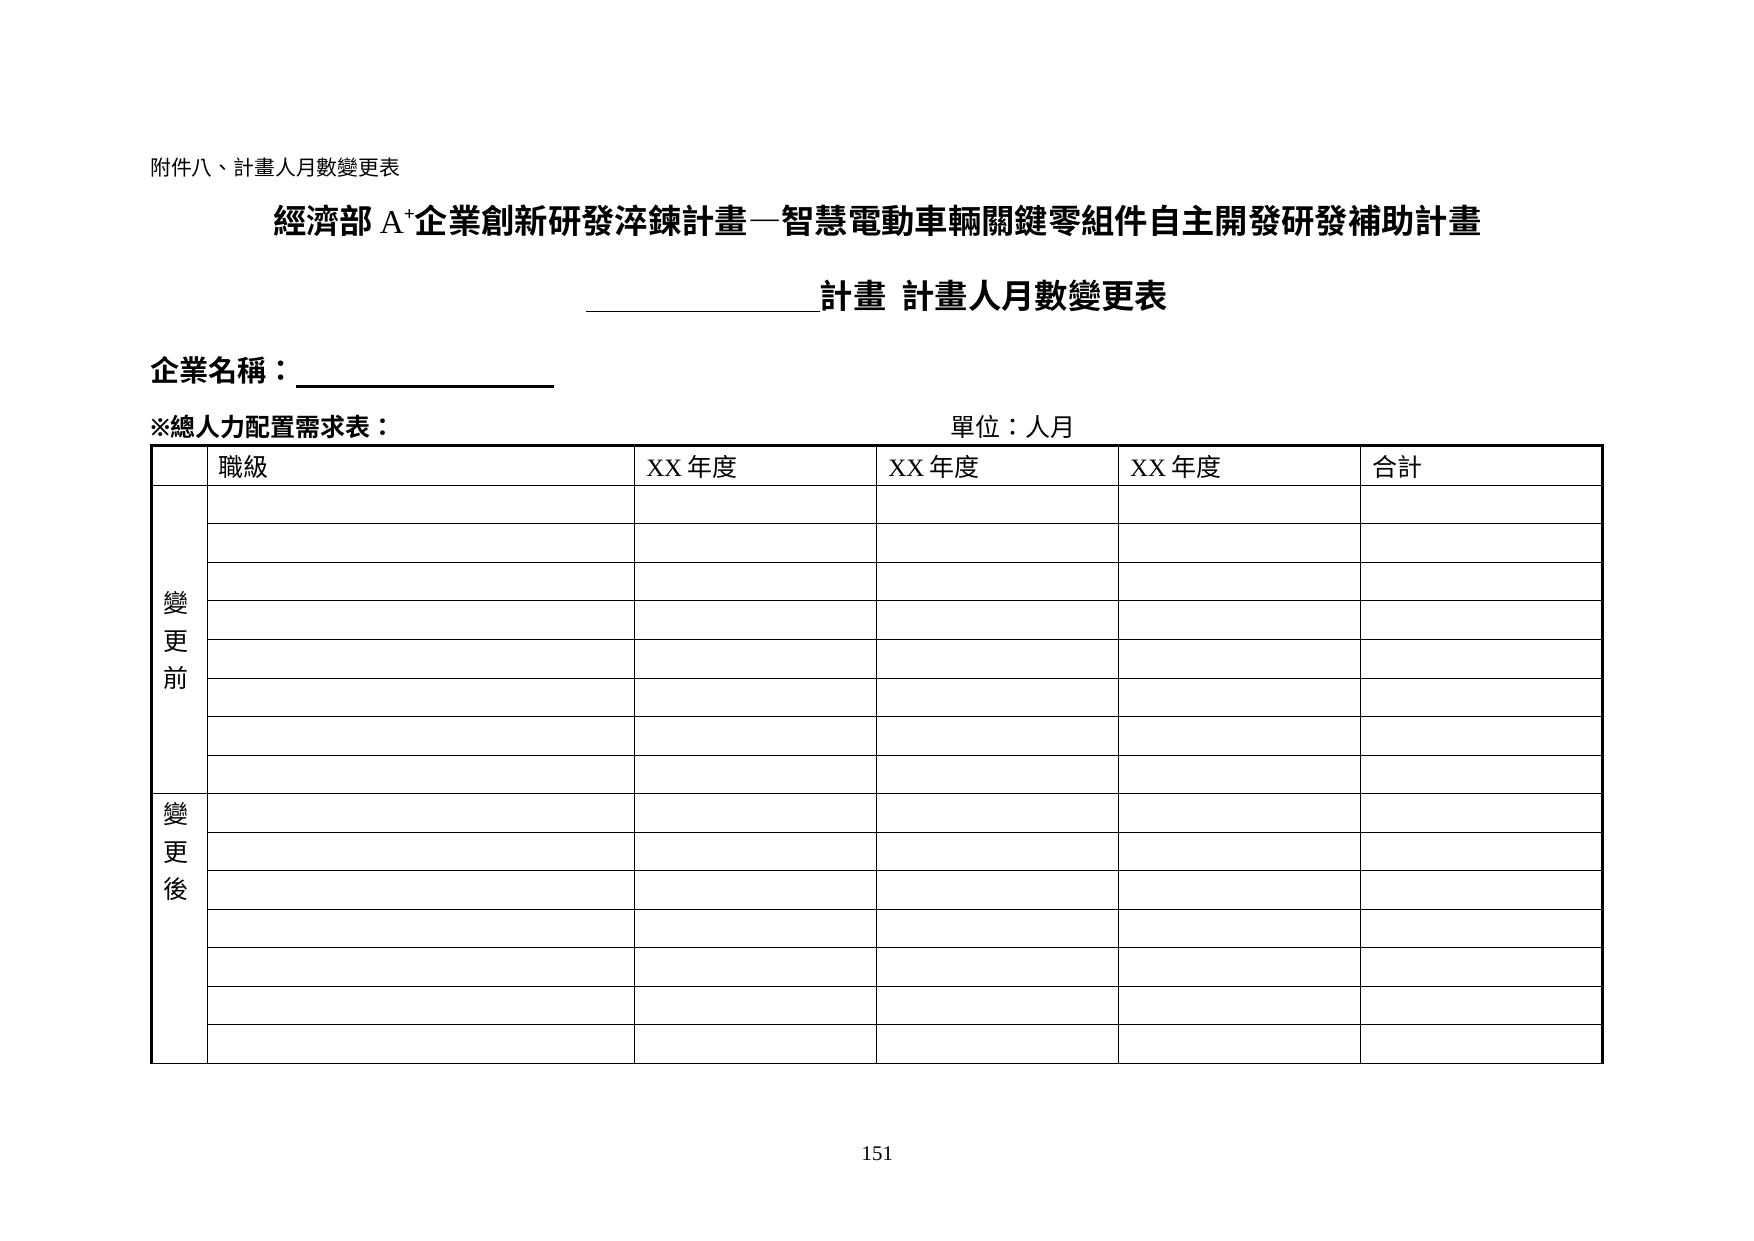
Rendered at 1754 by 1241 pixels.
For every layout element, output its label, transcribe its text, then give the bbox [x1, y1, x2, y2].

table_cell [1119, 833, 1360, 870]
table_cell [1361, 640, 1601, 677]
table_cell [1361, 871, 1601, 909]
table_cell [635, 794, 876, 832]
table_cell 變更前 [153, 486, 207, 793]
table_cell [635, 524, 876, 562]
table_cell [635, 563, 876, 600]
table_cell [635, 871, 876, 909]
table_cell 變更後 [153, 794, 207, 1063]
table_cell [1119, 717, 1360, 754]
table_cell [208, 601, 634, 639]
text ※總人力配置需求表： 單位：人月 [150, 407, 1604, 444]
table_cell [1361, 987, 1601, 1024]
table_cell [635, 679, 876, 716]
table_cell [1361, 524, 1601, 562]
table_cell [208, 524, 634, 562]
table_cell [635, 717, 876, 754]
table_cell [208, 794, 634, 832]
table_cell [877, 601, 1118, 639]
table_cell [1119, 486, 1360, 523]
table_cell [208, 756, 634, 793]
table_header XX年度 [635, 447, 876, 485]
table_cell [1361, 794, 1601, 832]
table_cell [208, 486, 634, 523]
table_cell [208, 833, 634, 870]
table_cell [208, 1025, 634, 1063]
table_cell [1119, 756, 1360, 793]
table_header XX年度 [877, 447, 1118, 485]
table_cell [877, 1025, 1118, 1063]
table_cell [1361, 948, 1601, 986]
table_cell [1119, 640, 1360, 677]
table_cell [1119, 524, 1360, 562]
table_cell [1361, 679, 1601, 716]
text 計畫 計畫人月數變更表 [150, 257, 1604, 332]
table_cell [1361, 1025, 1601, 1063]
table_cell [1119, 679, 1360, 716]
table_cell [877, 756, 1118, 793]
table_cell [635, 640, 876, 677]
table_header XX年度 [1119, 447, 1360, 485]
table_cell [208, 717, 634, 754]
table_cell [1119, 871, 1360, 909]
table_cell [1361, 563, 1601, 600]
table_cell [1119, 563, 1360, 600]
table_header 合計 [1361, 447, 1601, 485]
table_cell [1119, 948, 1360, 986]
table_cell [877, 717, 1118, 754]
table_cell [1119, 601, 1360, 639]
table_cell [208, 910, 634, 947]
table_cell [1361, 601, 1601, 639]
text 經濟部A+企業創新研發淬鍊計畫—智慧電動車輛關鍵零組件自主開發研發補助計畫 [150, 182, 1604, 257]
table_cell [877, 987, 1118, 1024]
table_cell [635, 486, 876, 523]
table_cell [635, 756, 876, 793]
table_cell [877, 871, 1118, 909]
table_cell [208, 871, 634, 909]
table_cell [877, 486, 1118, 523]
table_cell [635, 601, 876, 639]
table_cell [1361, 717, 1601, 754]
table_cell [208, 640, 634, 677]
table_cell [1119, 910, 1360, 947]
table_header [153, 447, 207, 485]
table_cell [877, 679, 1118, 716]
table_cell [635, 1025, 876, 1063]
table_cell [877, 910, 1118, 947]
table_cell [208, 987, 634, 1024]
table_cell [1119, 794, 1360, 832]
table_cell [877, 794, 1118, 832]
table_cell [635, 910, 876, 947]
table_cell [1361, 756, 1601, 793]
table_cell [635, 987, 876, 1024]
table_cell [1119, 987, 1360, 1024]
table_cell [1361, 833, 1601, 870]
table_cell [1361, 910, 1601, 947]
table_cell [877, 524, 1118, 562]
table_cell [208, 563, 634, 600]
text 附件八、計畫人月數變更表 [150, 151, 1604, 182]
table_cell [1119, 1025, 1360, 1063]
table_cell [877, 833, 1118, 870]
table_cell [208, 679, 634, 716]
table_cell [1361, 486, 1601, 523]
table_cell [635, 948, 876, 986]
table_cell [635, 833, 876, 870]
table_header 職級 [208, 447, 634, 485]
table_cell [877, 563, 1118, 600]
table_cell [208, 948, 634, 986]
table_cell [877, 640, 1118, 677]
text 企業名稱： [150, 332, 1604, 407]
table_cell [877, 948, 1118, 986]
